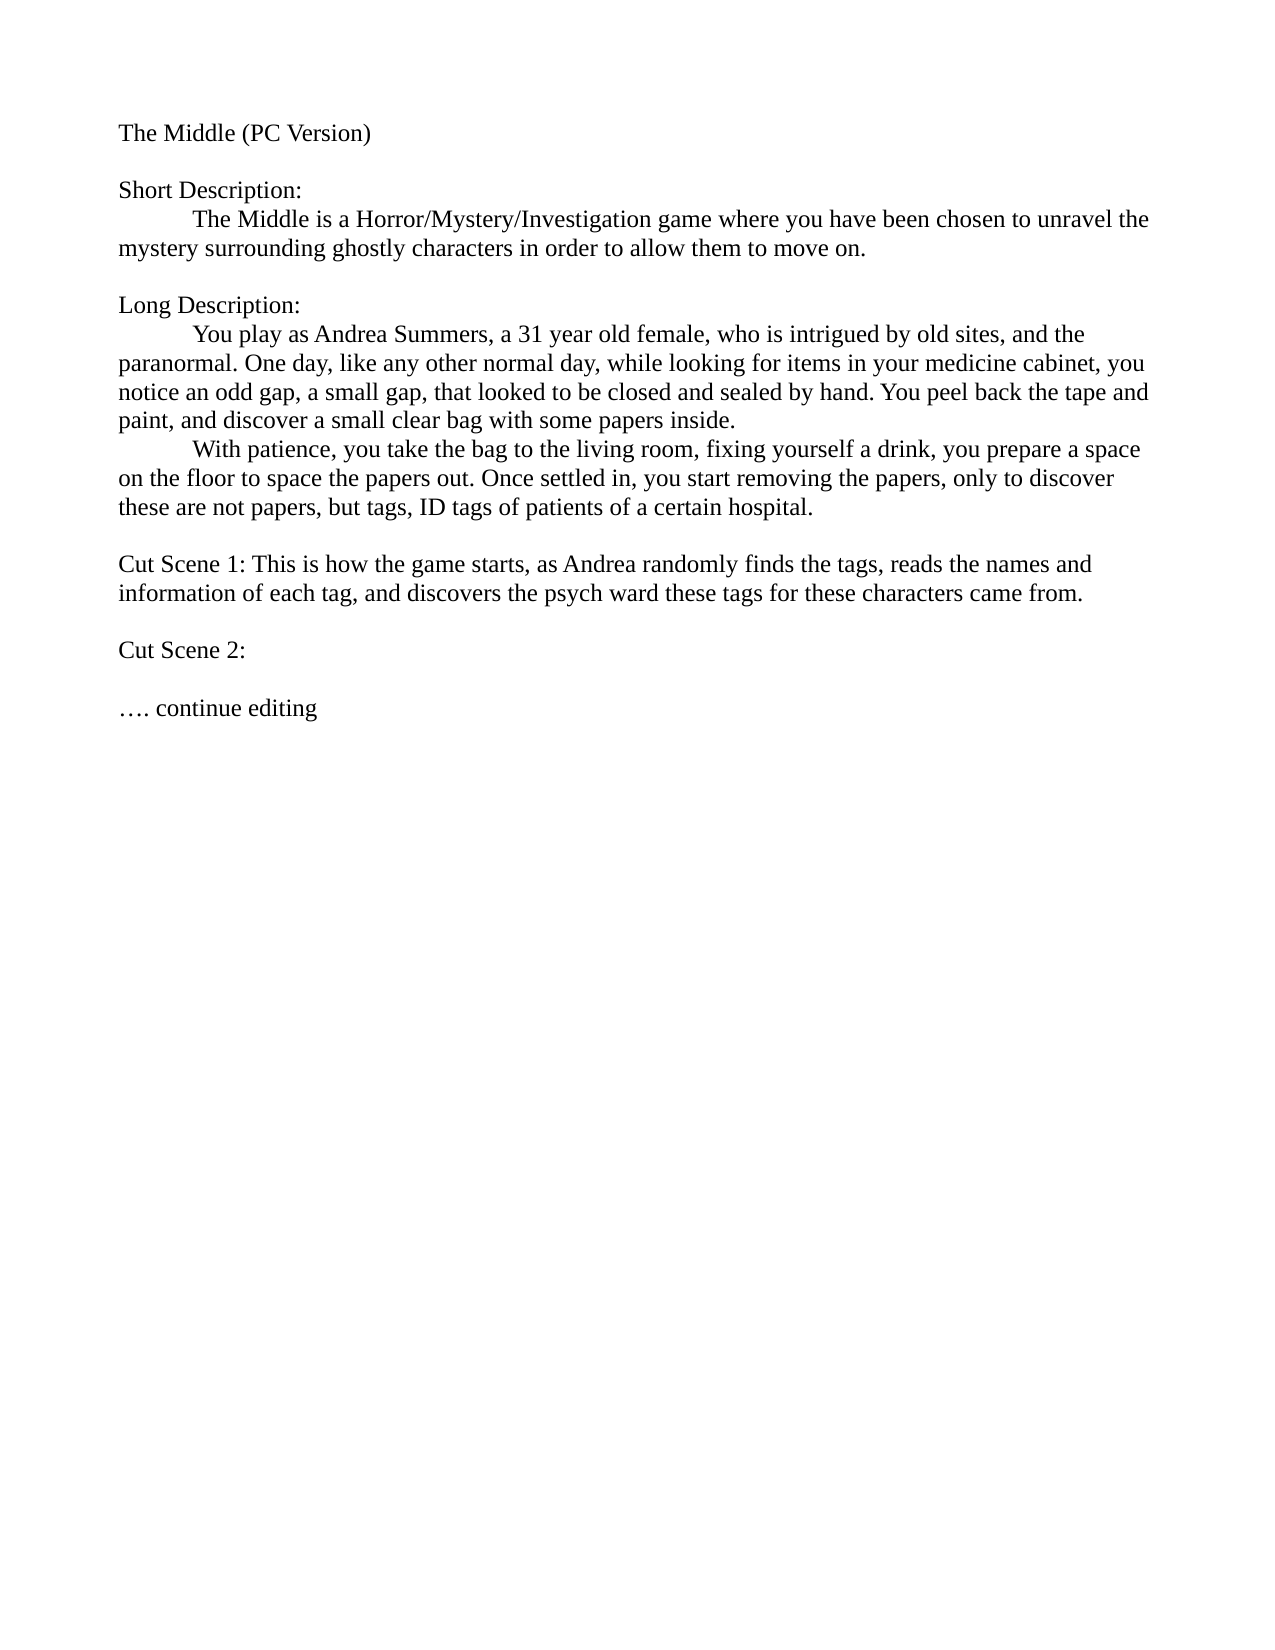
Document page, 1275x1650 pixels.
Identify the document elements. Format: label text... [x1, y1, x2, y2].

text Cut Scene 2: [118, 636, 1157, 664]
text …. continue editing [118, 693, 1157, 722]
text Long Description: [118, 291, 1157, 319]
text Cut Scene 1: This is how the game starts, as Andrea randomly finds the tags, reads the names and information of each tag, and discovers the psych ward these tags for these characters came from. [118, 549, 1157, 607]
text The Middle is a Horror/Mystery/Investigation game where you have been chosen to unravel the mystery surrounding ghostly characters in order to allow them to move on. [118, 204, 1157, 262]
text You play as Andrea Summers, a 31 year old female, who is intrigued by old sites, and the paranormal. One day, like any other normal day, while looking for items in your medicine cabinet, you notice an odd gap, a small gap, that looked to be closed and sealed by hand. You peel back the tape and paint, and discover a small clear bag with some papers inside. [118, 319, 1157, 434]
text With patience, you take the bag to the living room, fixing yourself a drink, you prepare a space on the floor to space the papers out. Once settled in, you start removing the papers, only to discover these are not papers, but tags, ID tags of patients of a certain hospital. [118, 434, 1157, 521]
text The Middle (PC Version) [118, 118, 1157, 147]
text Short Description: [118, 176, 1157, 204]
